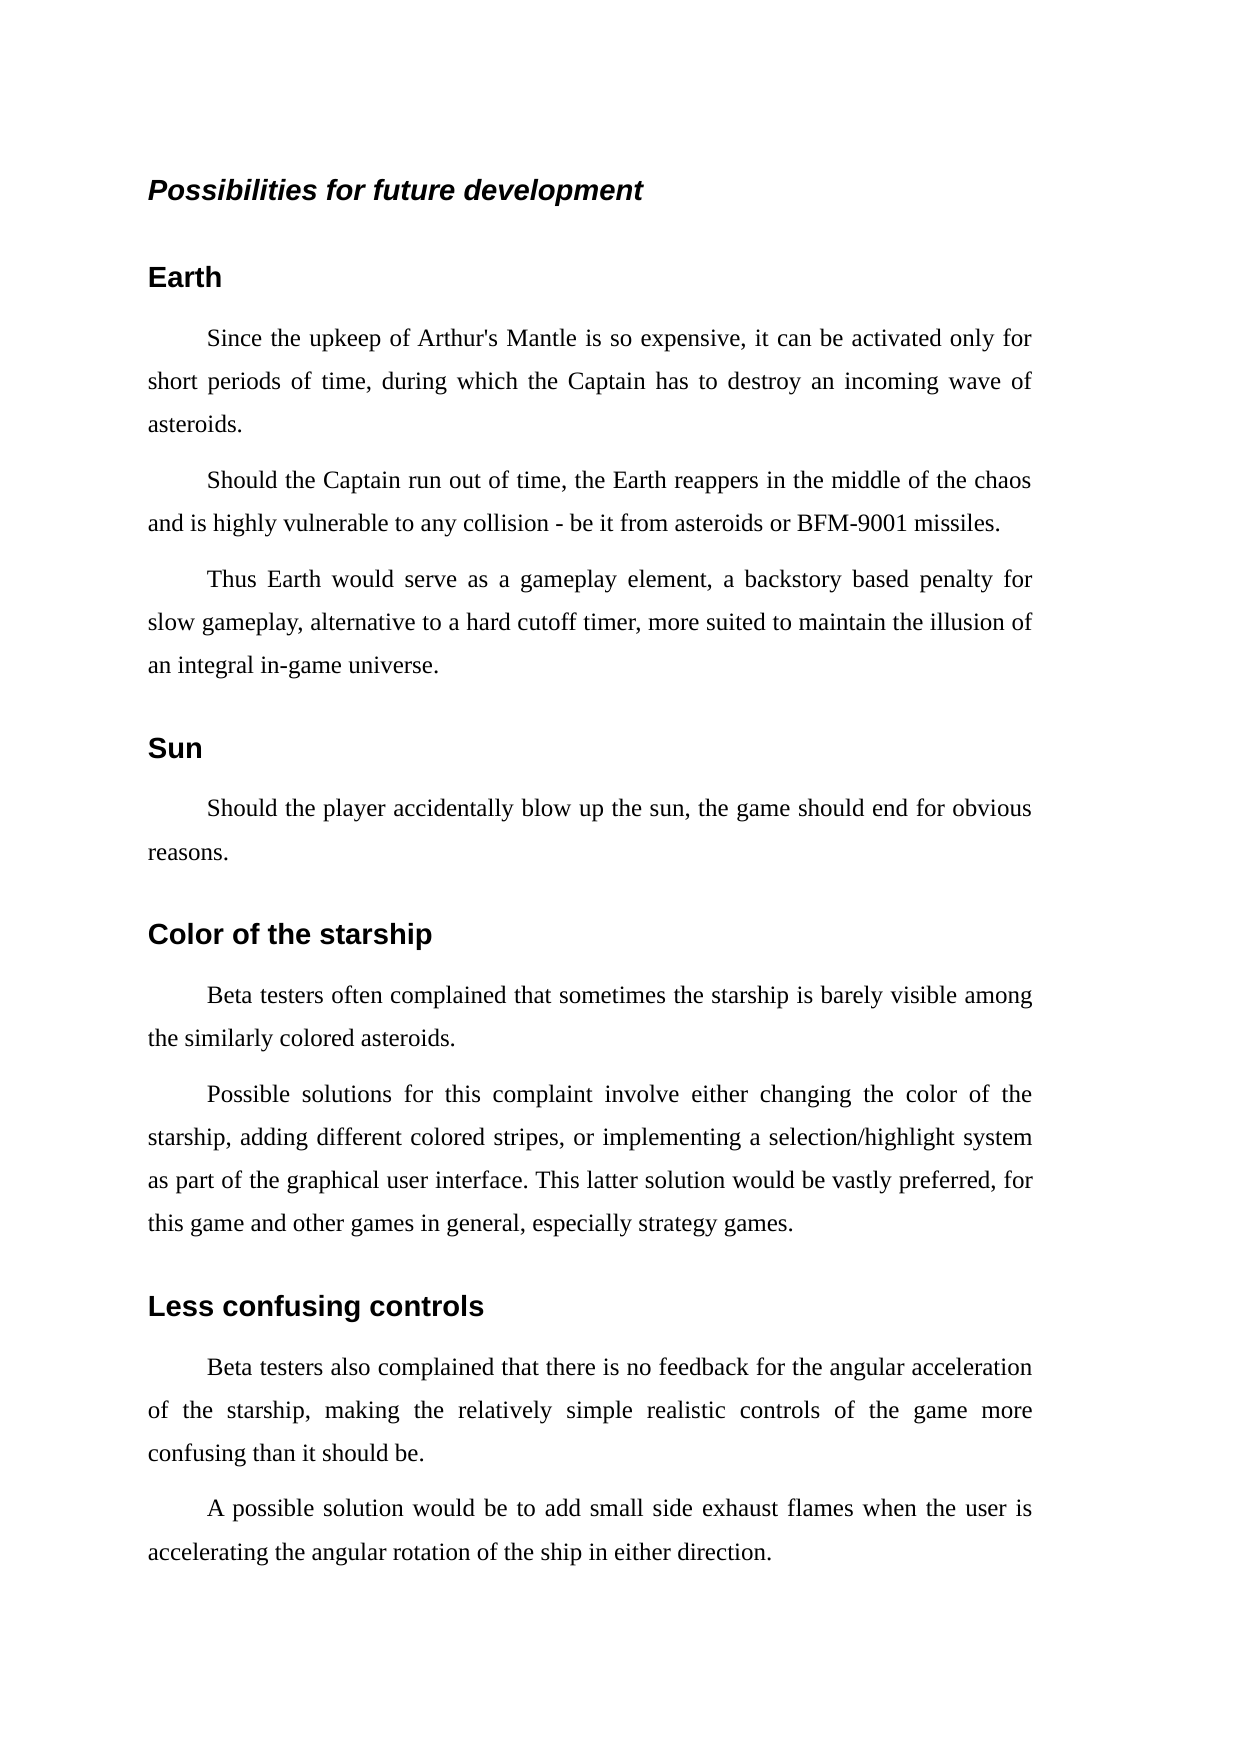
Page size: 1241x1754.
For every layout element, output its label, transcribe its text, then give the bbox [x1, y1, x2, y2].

text Since the upkeep of Arthur's Mantle is so expensive, it can be activated only for short periods of time, during which the Captain has to destroy an incoming wave of asteroids. [148, 323, 1033, 438]
text Thus Earth would serve as a gameplay element, a backstory based penalty for slow gameplay, alternative to a hard cutoff timer, more suited to maintain the illusion of an integral in-game universe. [148, 564, 1033, 679]
text Beta testers often complained that sometimes the starship is barely visible among the similarly colored asteroids. [148, 980, 1033, 1052]
text Beta testers also complained that there is no feedback for the angular acceleration of the starship, making the relatively simple realistic controls of the game more confusing than it should be. [148, 1352, 1033, 1467]
text A possible solution would be to add small side exhaust flames when the user is accelerating the angular rotation of the ship in either direction. [148, 1493, 1033, 1565]
subtitle Less confusing controls [148, 1289, 1033, 1322]
subtitle Earth [148, 260, 1033, 294]
subtitle Color of the starship [148, 917, 1033, 951]
subtitle Possibilities for future development [148, 173, 1033, 206]
text Should the Captain run out of time, the Earth reappers in the middle of the chaos and is highly vulnerable to any collision - be it from asteroids or BFM-9001 missiles. [148, 465, 1033, 537]
subtitle Sun [148, 731, 1033, 764]
text Should the player accidentally blow up the sun, the game should end for obvious reasons. [148, 793, 1033, 865]
text Possible solutions for this complaint involve either changing the color of the starship, adding different colored stripes, or implementing a selection/highlight system as part of the graphical user interface. This latter solution would be vastly preferred, for this game and other games in general, especially strategy games. [148, 1079, 1033, 1237]
